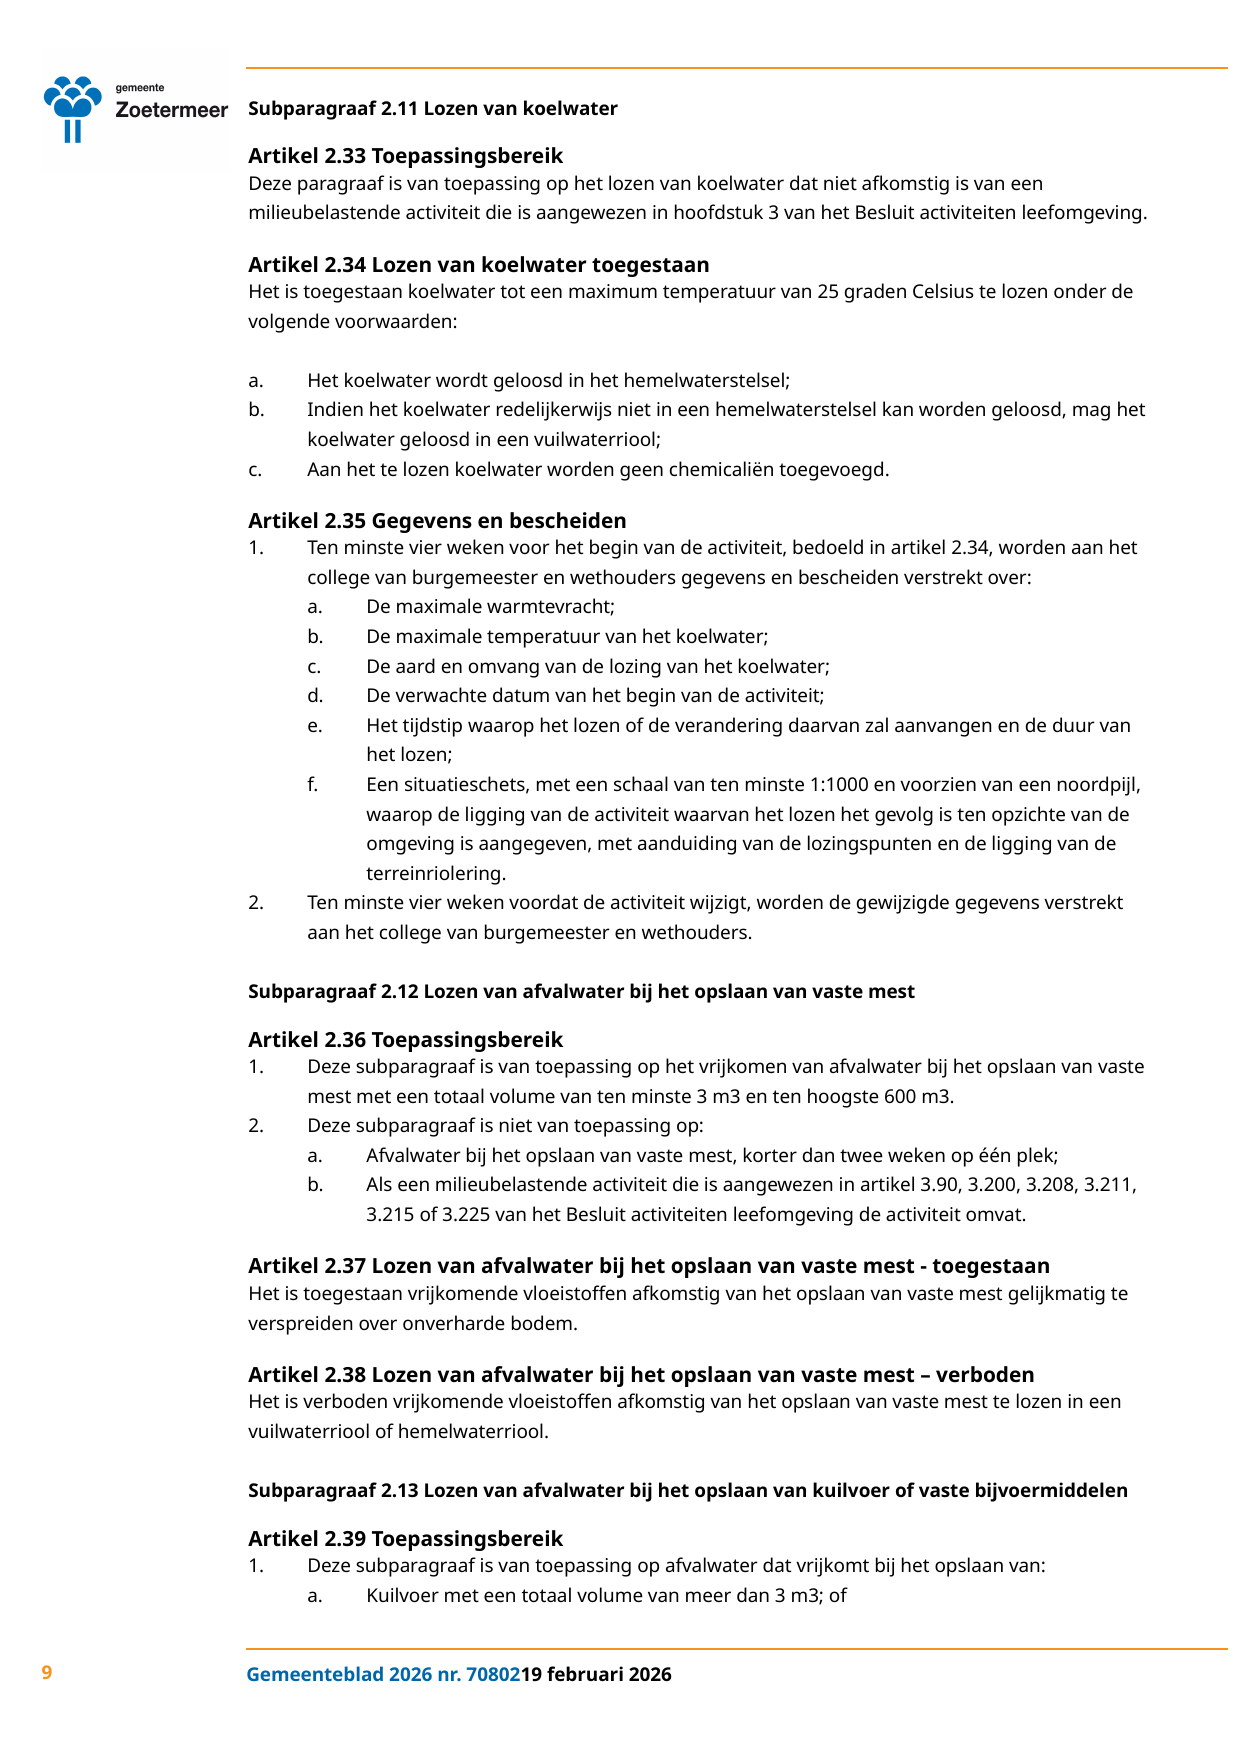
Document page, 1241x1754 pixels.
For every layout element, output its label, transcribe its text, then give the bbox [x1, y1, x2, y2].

text Artikel 2.39 Toepassingsbereik [248, 1524, 1152, 1552]
text Het is toegestaan vrijkomende vloeistoffen afkomstig van het opslaan van vaste mest gelijkmatig te verspreiden over onverharde bodem. [248, 1280, 1152, 1335]
text Artikel 2.33 Toepassingsbereik [248, 141, 1152, 170]
list De maximale warmtevracht; [307, 594, 1152, 619]
list Deze subparagraaf is van toepassing op het vrijkomen van afvalwater bij het opslaan van vaste mest met een totaal volume van ten minste 3 m3 en ten hoogste 600 m3. [248, 1053, 1152, 1109]
list De maximale temperatuur van het koelwater; [307, 623, 1152, 649]
list Deze subparagraaf is van toepassing op afvalwater dat vrijkomt bij het opslaan van: [248, 1552, 1152, 1578]
text Deze paragraaf is van toepassing op het lozen van koelwater dat niet afkomstig is van een milieubelastende activiteit die is aangewezen in hoofdstuk 3 van het Besluit activiteiten leefomgeving. [248, 170, 1152, 225]
text Subparagraaf 2.11 Lozen van koelwater [248, 95, 1152, 121]
list De aard en omvang van de lozing van het koelwater; [307, 653, 1152, 679]
list Ten minste vier weken voordat de activiteit wijzigt, worden de gewijzigde gegevens verstrekt aan het college van burgemeester en wethouders. [248, 889, 1152, 945]
list Een situatieschets, met een schaal van ten minste 1:1000 en voorzien van een noordpijl, waarop de ligging van de activiteit waarvan het lozen het gevolg is ten opzichte van de omgeving is aangegeven, met aanduiding van de lozingspunten en de ligging van de terreinriolering. [307, 771, 1152, 886]
list Het tijdstip waarop het lozen of de verandering daarvan zal aanvangen en de duur van het lozen; [307, 712, 1152, 767]
text Artikel 2.38 Lozen van afvalwater bij het opslaan van vaste mest – verboden [248, 1360, 1152, 1388]
text Het is toegestaan koelwater tot een maximum temperatuur van 25 graden Celsius te lozen onder de volgende voorwaarden: [248, 278, 1152, 333]
text Subparagraaf 2.12 Lozen van afvalwater bij het opslaan van vaste mest [248, 978, 1152, 1004]
list Ten minste vier weken voor het begin van de activiteit, bedoeld in artikel 2.34, worden aan het college van burgemeester en wethouders gegevens en bescheiden verstrekt over: [248, 534, 1152, 590]
list De verwachte datum van het begin van de activiteit; [307, 682, 1152, 708]
text Artikel 2.37 Lozen van afvalwater bij het opslaan van vaste mest - toegestaan [248, 1252, 1152, 1280]
text Artikel 2.36 Toepassingsbereik [248, 1025, 1152, 1053]
text Het is verboden vrijkomende vloeistoffen afkomstig van het opslaan van vaste mest te lozen in een vuilwaterriool of hemelwaterriool. [248, 1388, 1152, 1444]
text Artikel 2.34 Lozen van koelwater toegestaan [248, 250, 1152, 278]
list Kuilvoer met een totaal volume van meer dan 3 m3; of [307, 1582, 1152, 1608]
picture [41, 47, 231, 172]
list Indien het koelwater redelijkerwijs niet in een hemelwaterstelsel kan worden geloosd, mag het koelwater geloosd in een vuilwaterriool; [248, 397, 1152, 452]
text Artikel 2.35 Gegevens en bescheiden [248, 506, 1152, 534]
list Het koelwater wordt geloosd in het hemelwaterstelsel; [248, 367, 1152, 393]
list Deze subparagraaf is niet van toepassing op: [248, 1112, 1152, 1138]
list Afvalwater bij het opslaan van vaste mest, korter dan twee weken op één plek; [307, 1142, 1152, 1168]
list Als een milieubelastende activiteit die is aangewezen in artikel 3.90, 3.200, 3.208, 3.211, 3.215 of 3.225 van het Besluit activiteiten leefomgeving de activiteit omvat. [307, 1172, 1152, 1227]
list Aan het te lozen koelwater worden geen chemicaliën toegevoegd. [248, 456, 1152, 481]
text Subparagraaf 2.13 Lozen van afvalwater bij het opslaan van kuilvoer of vaste bijvoermiddelen [248, 1477, 1152, 1503]
